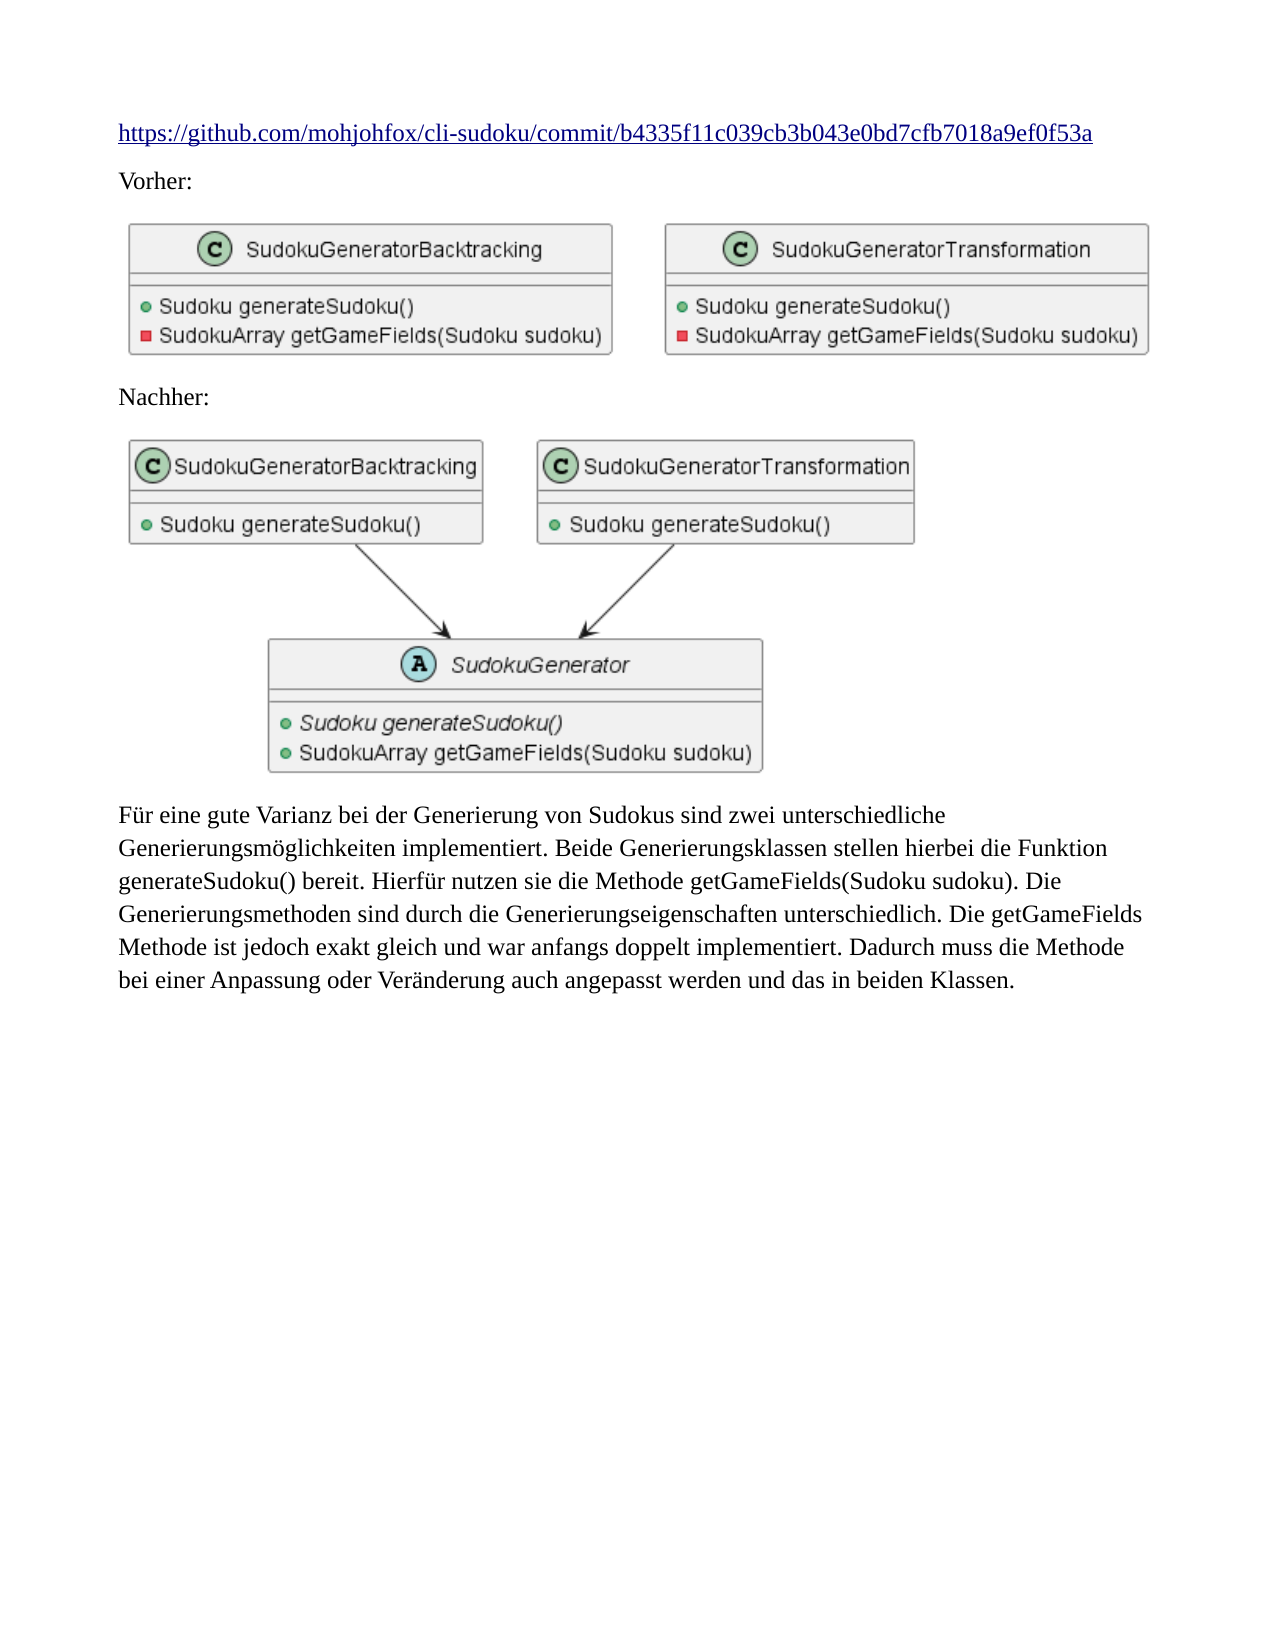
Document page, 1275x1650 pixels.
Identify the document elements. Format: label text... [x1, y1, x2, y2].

text Nachher: [118, 382, 1157, 411]
text Vorher: [118, 166, 1157, 194]
text https://github.com/mohjohfox/cli-sudoku/commit/b4335f11c039cb3b043e0bd7cfb7018a9ef0f53a [118, 118, 1157, 147]
text Für eine gute Varianz bei der Generierung von Sudokus sind zwei unterschiedliche Generierungsmöglichkeiten implementiert. Beide Generierungsklassen stellen hierbei die Funktion generateSudoku() bereit. Hierfür nutzen sie die Methode getGameFields(Sudoku sudoku). Die Generierungsmethoden sind durch die Generierungseigenschaften unterschiedlich. Die getGameFields Methode ist jedoch exakt gleich und war anfangs doppelt implementiert. Dadurch muss die Methode bei einer Anpassung oder Veränderung auch angepasst werden und das in beiden Klassen. [118, 800, 1157, 994]
